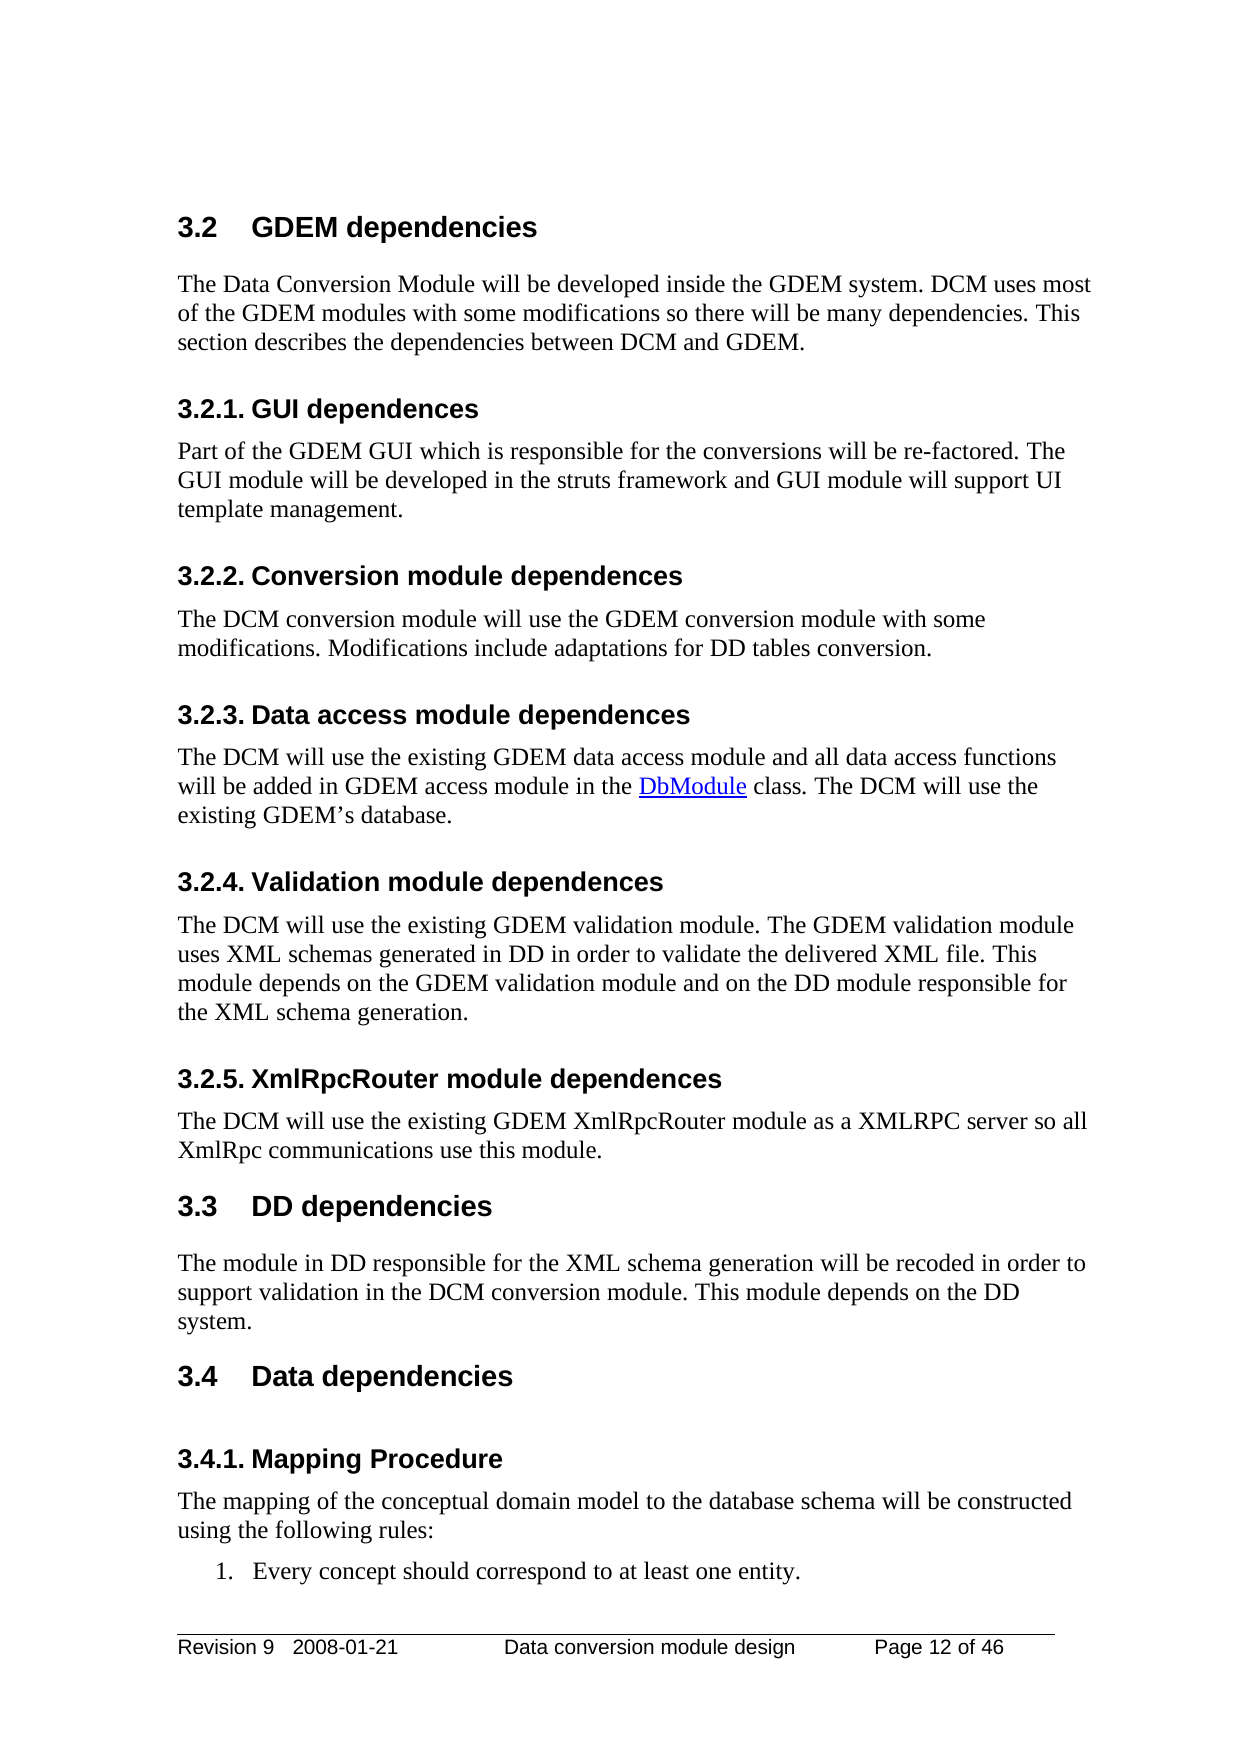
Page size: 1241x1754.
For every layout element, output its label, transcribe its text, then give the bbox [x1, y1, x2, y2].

list Every concept should correspond to at least one entity. [215, 1556, 1092, 1585]
subtitle Validation module dependences [177, 866, 1092, 897]
text The DCM will use the existing GDEM validation module. The GDEM validation module uses XML schemas generated in DD in order to validate the delivered XML file. This module depends on the GDEM validation module and on the DD module responsible for the XML schema generation. [177, 909, 1092, 1026]
text The DCM conversion module will use the GDEM conversion module with some modifications. Modifications include adaptations for DD tables conversion. [177, 604, 1092, 662]
subtitle Conversion module dependences [177, 560, 1092, 591]
text The mapping of the conceptual domain model to the database schema will be constructed using the following rules: [177, 1486, 1092, 1544]
subtitle Mapping Procedure [177, 1443, 1092, 1474]
text The DCM will use the existing GDEM XmlRpcRouter module as a XMLRPC server so all XmlRpc communications use this module. [177, 1106, 1092, 1164]
text The DCM will use the existing GDEM data access module and all data access functions will be added in GDEM access module in the DbModule class. The DCM will use the existing GDEM’s database. [177, 742, 1092, 829]
subtitle XmlRpcRouter module dependences [177, 1063, 1092, 1094]
subtitle DD dependencies [177, 1189, 1092, 1223]
subtitle GUI dependences [177, 393, 1092, 424]
text Part of the GDEM GUI which is responsible for the conversions will be re-factored. The GUI module will be developed in the struts framework and GUI module will support UI template management. [177, 436, 1092, 523]
subtitle Data access module dependences [177, 698, 1092, 729]
text The Data Conversion Module will be developed inside the GDEM system. DCM uses most of the GDEM modules with some modifications so there will be many dependencies. This section describes the dependencies between DCM and GDEM. [177, 269, 1092, 356]
subtitle GDEM dependencies [177, 210, 1092, 244]
text The module in DD responsible for the XML schema generation will be recoded in order to support validation in the DCM conversion module. This module depends on the DD system. [177, 1247, 1092, 1334]
subtitle Data dependencies [177, 1359, 1092, 1393]
